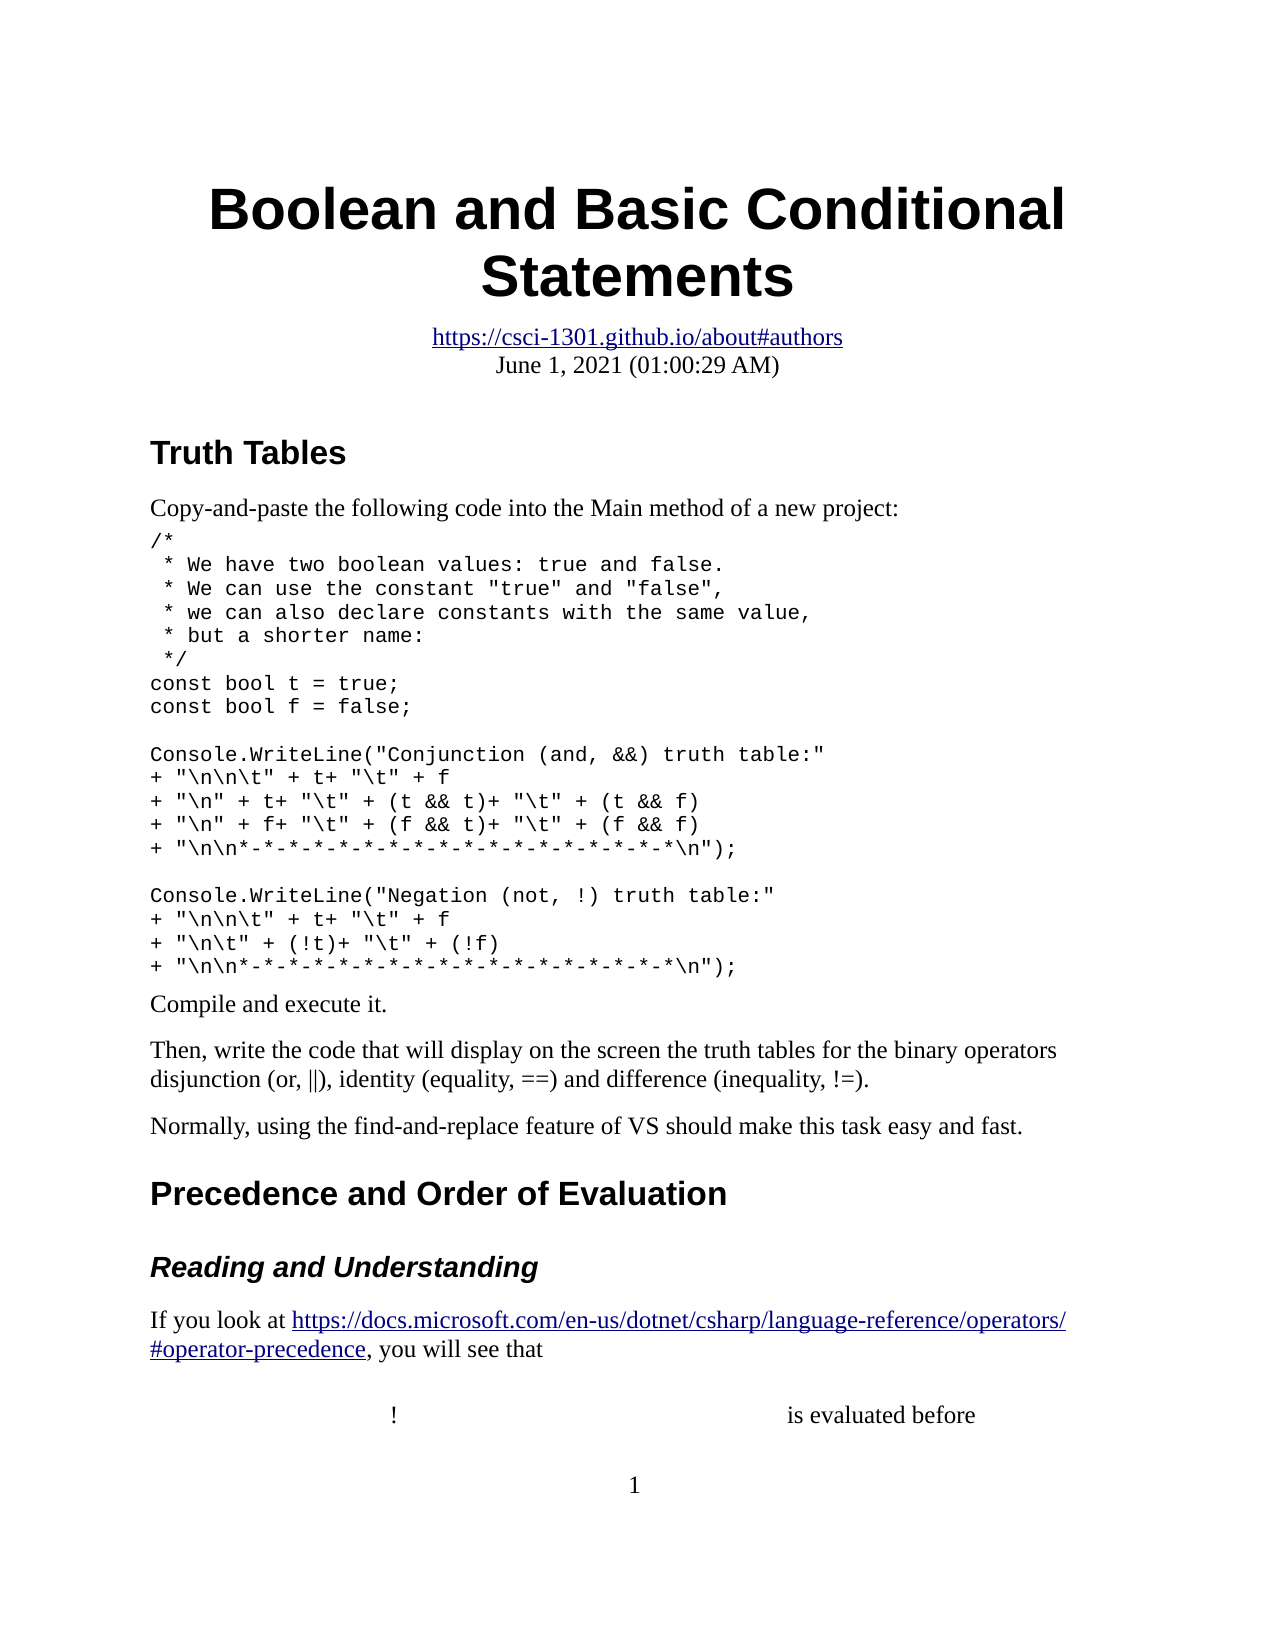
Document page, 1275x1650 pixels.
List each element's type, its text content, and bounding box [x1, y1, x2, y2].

title Boolean and Basic Conditional Statements [150, 175, 1125, 309]
text * we can also declare constants with the same value, [150, 602, 1125, 625]
text + "\n" + f+ "\t" + (f && t)+ "\t" + (f && f) [150, 814, 1125, 838]
text If you look at https://docs.microsoft.com/en-us/dotnet/csharp/language-reference/operators/#operator-precedence, you will see that [150, 1305, 1125, 1362]
text + "\n\n*-*-*-*-*-*-*-*-*-*-*-*-*-*-*-*-*-*\n"); [150, 956, 1125, 980]
table_cell ! [150, 1400, 637, 1429]
subtitle Reading and Understanding [150, 1250, 1125, 1283]
text const bool t = true; [150, 673, 1125, 696]
text * We can use the constant "true" and "false", [150, 578, 1125, 602]
subtitle Precedence and Order of Evaluation [150, 1174, 1125, 1212]
text + "\n\n*-*-*-*-*-*-*-*-*-*-*-*-*-*-*-*-*-*\n"); [150, 838, 1125, 862]
text June 1, 2021 (01:00:29 AM) [150, 350, 1125, 379]
text Compile and execute it. [150, 989, 1125, 1018]
table_header [150, 1371, 637, 1400]
table_cell is evaluated before [638, 1400, 1125, 1429]
table_header [638, 1371, 1125, 1400]
text Then, write the code that will display on the screen the truth tables for the binary operators disjunction (or, ||), identity (equality, ==) and difference (inequality, !=). [150, 1036, 1125, 1093]
text */ [150, 649, 1125, 673]
text /* [150, 531, 1125, 554]
text Normally, using the find-and-replace feature of VS should make this task easy and fast. [150, 1111, 1125, 1140]
text const bool f = false; [150, 696, 1125, 720]
text * We have two boolean values: true and false. [150, 554, 1125, 578]
text + "\n\n\t" + t+ "\t" + f [150, 767, 1125, 791]
text https://csci-1301.github.io/about#authors [150, 322, 1125, 350]
text + "\n\t" + (!t)+ "\t" + (!f) [150, 933, 1125, 956]
text + "\n\n\t" + t+ "\t" + f [150, 909, 1125, 933]
text + "\n" + t+ "\t" + (t && t)+ "\t" + (t && f) [150, 791, 1125, 814]
text Console.WriteLine("Conjunction (and, &&) truth table:" [150, 743, 1125, 767]
text Console.WriteLine("Negation (not, !) truth table:" [150, 885, 1125, 909]
subtitle Truth Tables [150, 433, 1125, 472]
text Copy-and-paste the following code into the Main method of a new project: [150, 493, 1125, 522]
text * but a shorter name: [150, 625, 1125, 649]
